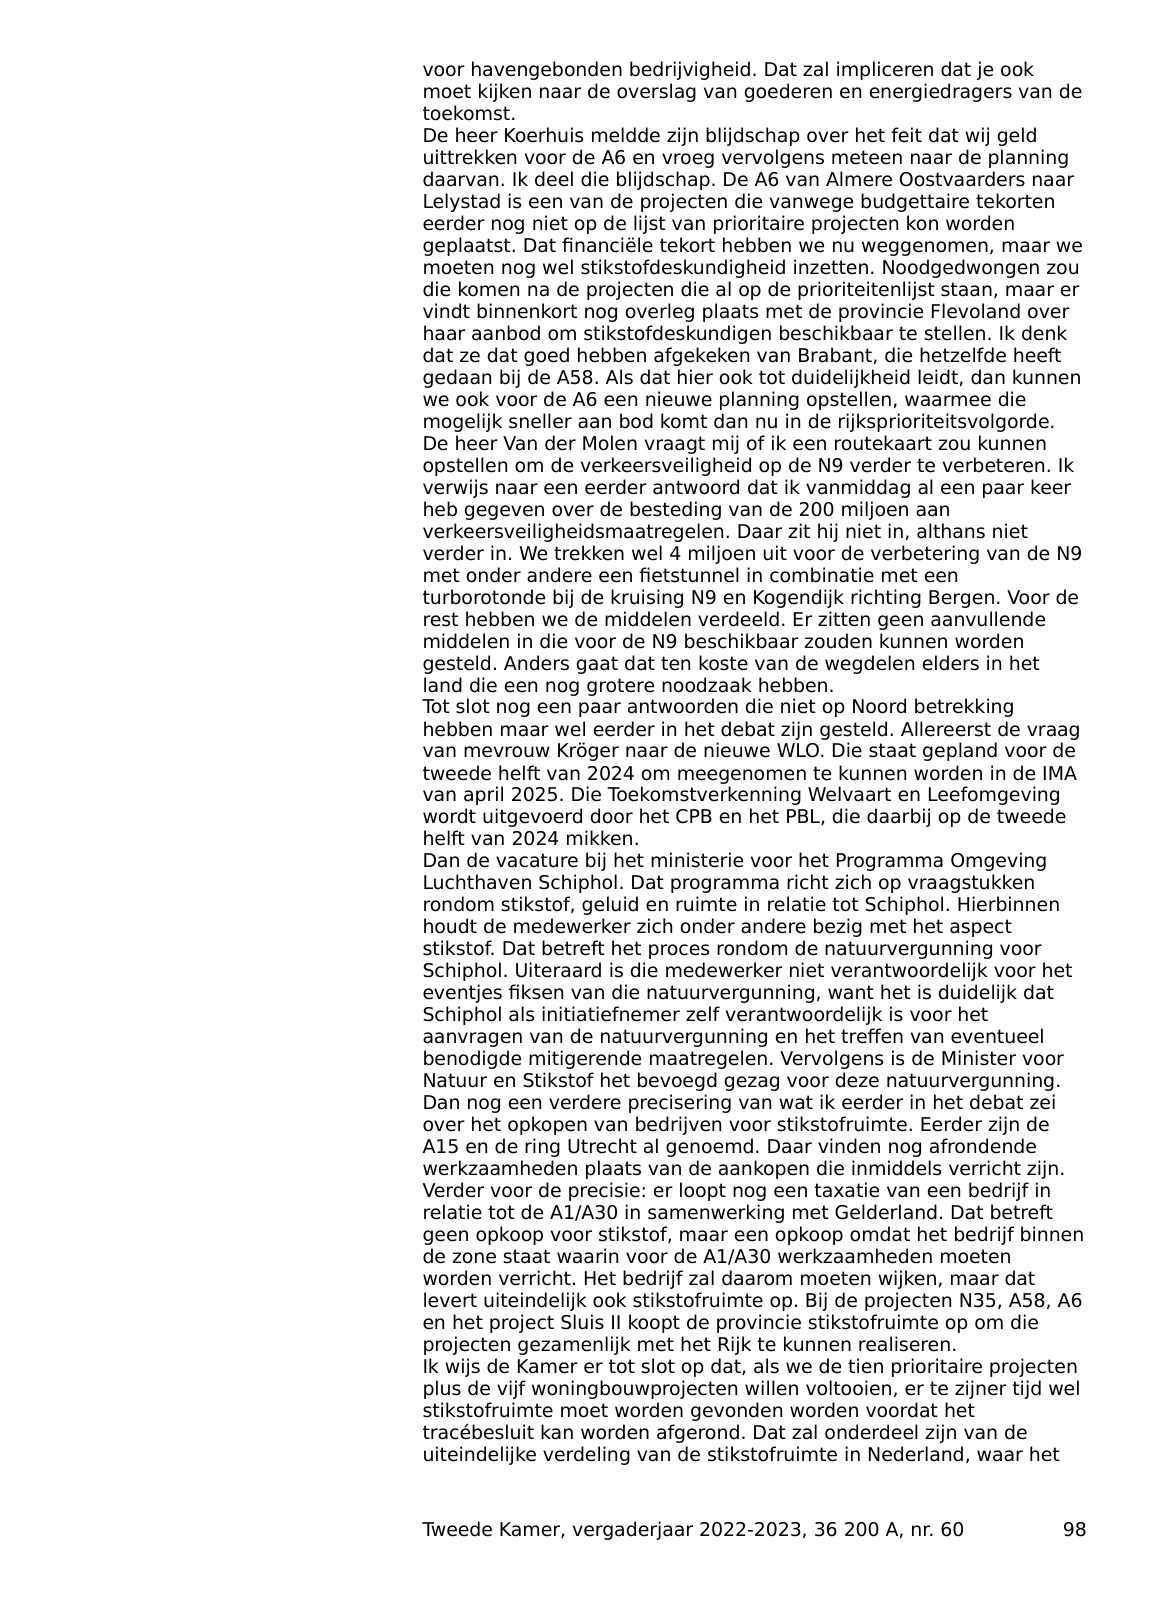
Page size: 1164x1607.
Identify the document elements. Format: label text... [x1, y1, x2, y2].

text Ik wijs de Kamer er tot slot op dat, als we de tien prioritaire projecten plus de vijf woningbouwprojecten willen voltooien, er te zijner tijd wel stikstofruimte moet worden gevonden worden voordat het tracébesluit kan worden afgerond. Dat zal onderdeel zijn van de uiteindelijke verdeling van de stikstofruimte in Nederland, waar het [422, 1356, 1087, 1466]
text De heer Koerhuis meldde zijn blijdschap over het feit dat wij geld uittrekken voor de A6 en vroeg vervolgens meteen naar de planning daarvan. Ik deel die blijdschap. De A6 van Almere Oostvaarders naar Lelystad is een van de projecten die vanwege budgettaire tekorten eerder nog niet op de lijst van prioritaire projecten kon worden geplaatst. Dat financiële tekort hebben we nu weggenomen, maar we moeten nog wel stikstofdeskundigheid inzetten. Noodgedwongen zou die komen na de projecten die al op de prioriteitenlijst staan, maar er vindt binnenkort nog overleg plaats met de provincie Flevoland over haar aanbod om stikstofdeskundigen beschikbaar te stellen. Ik denk dat ze dat goed hebben afgekeken van Brabant, die hetzelfde heeft gedaan bij de A58. Als dat hier ook tot duidelijkheid leidt, dan kunnen we ook voor de A6 een nieuwe planning opstellen, waarmee die mogelijk sneller aan bod komt dan nu in de rijksprioriteitsvolgorde. [422, 125, 1087, 433]
text Dan de vacature bij het ministerie voor het Programma Omgeving Luchthaven Schiphol. Dat programma richt zich op vraagstukken rondom stikstof, geluid en ruimte in relatie tot Schiphol. Hierbinnen houdt de medewerker zich onder andere bezig met het aspect stikstof. Dat betreft het proces rondom de natuurvergunning voor Schiphol. Uiteraard is die medewerker niet verantwoordelijk voor het eventjes fiksen van die natuurvergunning, want het is duidelijk dat Schiphol als initiatiefnemer zelf verantwoordelijk is voor het aanvragen van de natuurvergunning en het treffen van eventueel benodigde mitigerende maatregelen. Vervolgens is de Minister voor Natuur en Stikstof het bevoegd gezag voor deze natuurvergunning. [422, 850, 1087, 1092]
text De heer Van der Molen vraagt mij of ik een routekaart zou kunnen opstellen om de verkeersveiligheid op de N9 verder te verbeteren. Ik verwijs naar een eerder antwoord dat ik vanmiddag al een paar keer heb gegeven over de besteding van de 200 miljoen aan verkeersveiligheidsmaatregelen. Daar zit hij niet in, althans niet verder in. We trekken wel 4 miljoen uit voor de verbetering van de N9 met onder andere een fietstunnel in combinatie met een turborotonde bij de kruising N9 en Kogendijk richting Bergen. Voor de rest hebben we de middelen verdeeld. Er zitten geen aanvullende middelen in die voor de N9 beschikbaar zouden kunnen worden gesteld. Anders gaat dat ten koste van de wegdelen elders in het land die een nog grotere noodzaak hebben. [422, 433, 1087, 696]
text Dan nog een verdere precisering van wat ik eerder in het debat zei over het opkopen van bedrijven voor stikstofruimte. Eerder zijn de A15 en de ring Utrecht al genoemd. Daar vinden nog afrondende werkzaamheden plaats van de aankopen die inmiddels verricht zijn. Verder voor de precisie: er loopt nog een taxatie van een bedrijf in relatie tot de A1/A30 in samenwerking met Gelderland. Dat betreft geen opkoop voor stikstof, maar een opkoop omdat het bedrijf binnen de zone staat waarin voor de A1/A30 werkzaamheden moeten worden verricht. Het bedrijf zal daarom moeten wijken, maar dat levert uiteindelijk ook stikstofruimte op. Bij de projecten N35, A58, A6 en het project Sluis II koopt de provincie stikstofruimte op om die projecten gezamenlijk met het Rijk te kunnen realiseren. [422, 1092, 1087, 1356]
text voor havengebonden bedrijvigheid. Dat zal impliceren dat je ook moet kijken naar de overslag van goederen en energiedragers van de toekomst. [422, 59, 1087, 125]
text Tot slot nog een paar antwoorden die niet op Noord betrekking hebben maar wel eerder in het debat zijn gesteld. Allereerst de vraag van mevrouw Kröger naar de nieuwe WLO. Die staat gepland voor de tweede helft van 2024 om meegenomen te kunnen worden in de IMA van april 2025. Die Toekomstverkenning Welvaart en Leefomgeving wordt uitgevoerd door het CPB en het PBL, die daarbij op de tweede helft van 2024 mikken. [422, 696, 1087, 850]
